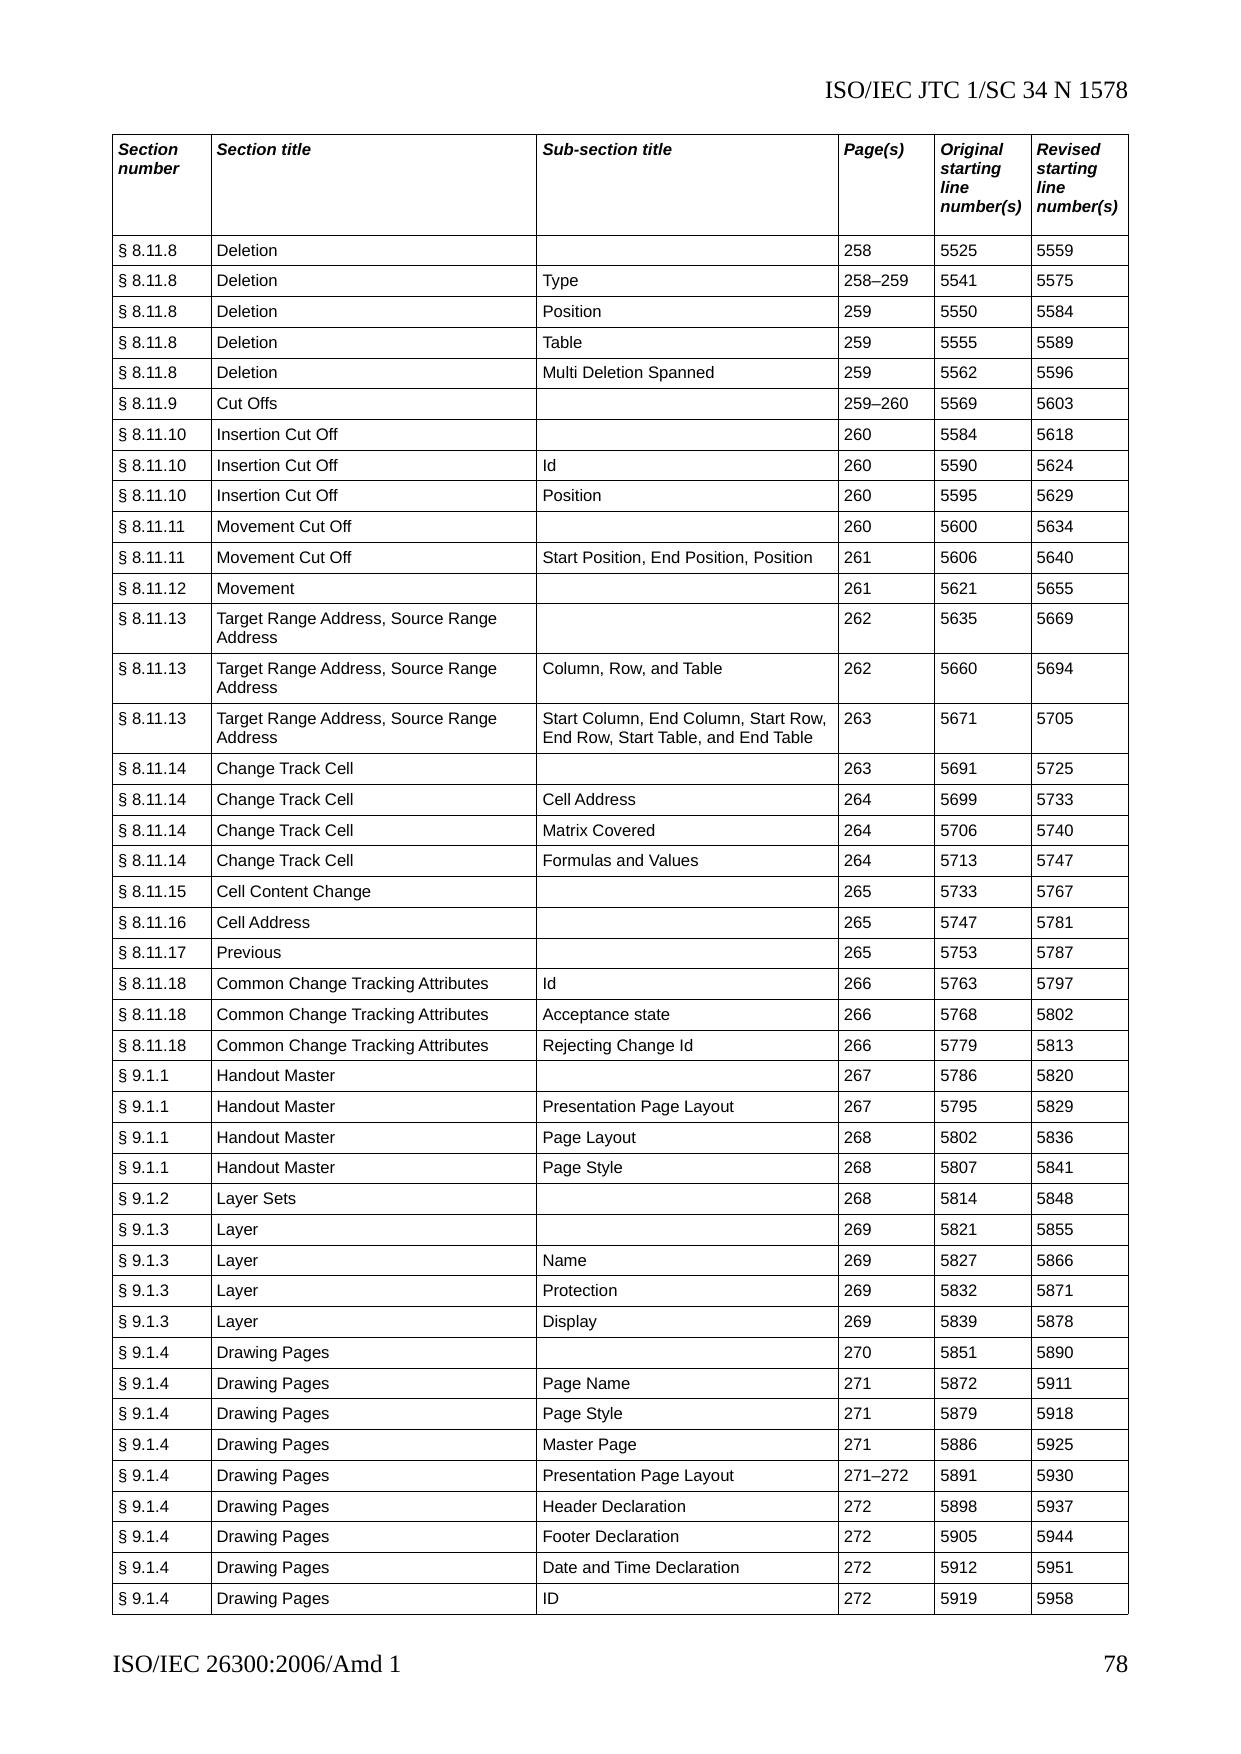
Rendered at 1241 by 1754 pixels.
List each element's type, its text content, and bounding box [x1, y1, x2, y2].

table_cell Matrix Covered [537, 816, 838, 845]
table_cell 5713 [935, 846, 1031, 876]
table_cell 264 [839, 846, 934, 876]
table_cell § 8.11.11 [113, 543, 211, 573]
table_header Original starting line number(s) [935, 135, 1031, 234]
table_cell Presentation Page Layout [537, 1461, 838, 1491]
table_cell Common Change Tracking Attributes [212, 1031, 536, 1060]
table_cell 5555 [935, 328, 1031, 357]
table_cell Acceptance state [537, 1000, 838, 1029]
table_cell 267 [839, 1061, 934, 1091]
table_cell Drawing Pages [212, 1522, 536, 1552]
table_cell 260 [839, 420, 934, 450]
table_cell 259 [839, 359, 934, 388]
table_cell Column, Row, and Table [537, 654, 838, 703]
table_cell 5944 [1032, 1522, 1128, 1552]
table_cell 5821 [935, 1215, 1031, 1245]
table_cell Handout Master [212, 1092, 536, 1122]
table_cell 272 [839, 1492, 934, 1521]
table_cell Layer Sets [212, 1184, 536, 1214]
table_cell 258 [839, 236, 934, 265]
table_cell Target Range Address, Source Range Address [212, 704, 536, 753]
table_cell 263 [839, 754, 934, 784]
table_cell Cell Content Change [212, 877, 536, 907]
table_cell Table [537, 328, 838, 357]
table_cell § 9.1.1 [113, 1061, 211, 1091]
table_cell Insertion Cut Off [212, 420, 536, 450]
table_cell 269 [839, 1246, 934, 1275]
table_cell Deletion [212, 359, 536, 388]
table_cell 272 [839, 1522, 934, 1552]
table_cell Header Declaration [537, 1492, 838, 1521]
table_cell Date and Time Declaration [537, 1553, 838, 1583]
table_cell 5787 [1032, 939, 1128, 968]
table_cell Position [537, 481, 838, 511]
table_cell Change Track Cell [212, 785, 536, 814]
table_cell 268 [839, 1154, 934, 1183]
table_cell Master Page [537, 1430, 838, 1460]
table_cell 5829 [1032, 1092, 1128, 1122]
table_cell § 9.1.3 [113, 1215, 211, 1245]
table_cell § 9.1.4 [113, 1584, 211, 1613]
table_cell 5919 [935, 1584, 1031, 1613]
table_cell § 8.11.8 [113, 266, 211, 296]
table_cell Display [537, 1307, 838, 1337]
table_cell 5905 [935, 1522, 1031, 1552]
table_cell 5634 [1032, 512, 1128, 542]
table_cell [537, 754, 838, 784]
table_cell 5640 [1032, 543, 1128, 573]
table_cell 5836 [1032, 1123, 1128, 1152]
table_cell 267 [839, 1092, 934, 1122]
table_cell 269 [839, 1215, 934, 1245]
table_cell § 9.1.1 [113, 1123, 211, 1152]
table_cell 5925 [1032, 1430, 1128, 1460]
table_cell 5890 [1032, 1338, 1128, 1368]
table_cell § 8.11.8 [113, 297, 211, 327]
table_cell 5786 [935, 1061, 1031, 1091]
table_cell Drawing Pages [212, 1553, 536, 1583]
table_cell 5918 [1032, 1399, 1128, 1429]
table_cell [537, 939, 838, 968]
table_cell 5596 [1032, 359, 1128, 388]
table_cell § 9.1.4 [113, 1399, 211, 1429]
table_cell [537, 908, 838, 937]
table_cell 268 [839, 1123, 934, 1152]
table_cell § 8.11.14 [113, 754, 211, 784]
table_cell 260 [839, 451, 934, 480]
table_cell 259 [839, 297, 934, 327]
table_cell 5606 [935, 543, 1031, 573]
table_cell Deletion [212, 266, 536, 296]
table_cell § 9.1.4 [113, 1461, 211, 1491]
table_cell [537, 574, 838, 603]
table_cell 262 [839, 604, 934, 653]
table_cell § 9.1.2 [113, 1184, 211, 1214]
table_cell 5562 [935, 359, 1031, 388]
table_cell Cell Address [212, 908, 536, 937]
table_cell 264 [839, 816, 934, 845]
table_cell 5855 [1032, 1215, 1128, 1245]
table_cell 265 [839, 908, 934, 937]
table_cell 5802 [935, 1123, 1031, 1152]
table_cell Previous [212, 939, 536, 968]
table_header Section number [113, 135, 211, 234]
table_cell § 8.11.8 [113, 359, 211, 388]
table_cell 5600 [935, 512, 1031, 542]
table_cell § 8.11.15 [113, 877, 211, 907]
table_cell 266 [839, 1031, 934, 1060]
table_cell 5595 [935, 481, 1031, 511]
table_cell Target Range Address, Source Range Address [212, 604, 536, 653]
table_cell 5705 [1032, 704, 1128, 753]
table_cell 5768 [935, 1000, 1031, 1029]
table_cell Handout Master [212, 1061, 536, 1091]
table_cell § 9.1.4 [113, 1338, 211, 1368]
table_cell 261 [839, 574, 934, 603]
table_header Revised starting line number(s) [1032, 135, 1128, 234]
table_cell 5839 [935, 1307, 1031, 1337]
table_cell 269 [839, 1307, 934, 1337]
table_cell 5827 [935, 1246, 1031, 1275]
table_cell § 9.1.4 [113, 1430, 211, 1460]
table_cell 5958 [1032, 1584, 1128, 1613]
table_cell 5832 [935, 1276, 1031, 1306]
table_cell Name [537, 1246, 838, 1275]
table_cell 5747 [1032, 846, 1128, 876]
table_cell Change Track Cell [212, 846, 536, 876]
table_cell 5898 [935, 1492, 1031, 1521]
table_cell 268 [839, 1184, 934, 1214]
table_cell Common Change Tracking Attributes [212, 1000, 536, 1029]
table_cell Start Column, End Column, Start Row, End Row, Start Table, and End Table [537, 704, 838, 753]
table_cell 5589 [1032, 328, 1128, 357]
table_cell 258–259 [839, 266, 934, 296]
table_cell Footer Declaration [537, 1522, 838, 1552]
table_cell [537, 1338, 838, 1368]
table_cell 5851 [935, 1338, 1031, 1368]
table_cell Start Position, End Position, Position [537, 543, 838, 573]
table_cell § 9.1.1 [113, 1092, 211, 1122]
table_cell Movement Cut Off [212, 543, 536, 573]
table_cell 5725 [1032, 754, 1128, 784]
table_cell § 8.11.17 [113, 939, 211, 968]
table_cell Page Style [537, 1154, 838, 1183]
table_cell 5740 [1032, 816, 1128, 845]
table_cell 271 [839, 1369, 934, 1398]
table_cell § 8.11.13 [113, 654, 211, 703]
table_cell 261 [839, 543, 934, 573]
table_cell 5618 [1032, 420, 1128, 450]
table_cell § 8.11.12 [113, 574, 211, 603]
table_cell § 9.1.1 [113, 1154, 211, 1183]
table_cell Drawing Pages [212, 1492, 536, 1521]
table_cell 271–272 [839, 1461, 934, 1491]
table_cell [537, 1061, 838, 1091]
table_cell Insertion Cut Off [212, 451, 536, 480]
table_cell [537, 389, 838, 419]
table_cell Page Name [537, 1369, 838, 1398]
table_cell § 8.11.14 [113, 846, 211, 876]
table_cell 5660 [935, 654, 1031, 703]
table_cell 5584 [1032, 297, 1128, 327]
table_cell § 9.1.4 [113, 1522, 211, 1552]
table_cell 5781 [1032, 908, 1128, 937]
table_cell § 8.11.11 [113, 512, 211, 542]
table_cell Deletion [212, 236, 536, 265]
table_cell Layer [212, 1276, 536, 1306]
table_cell 5691 [935, 754, 1031, 784]
table_cell § 8.11.18 [113, 969, 211, 999]
table_cell [537, 420, 838, 450]
table_cell 5807 [935, 1154, 1031, 1183]
table_cell Cut Offs [212, 389, 536, 419]
table_cell 5559 [1032, 236, 1128, 265]
table_cell 262 [839, 654, 934, 703]
table_cell § 8.11.10 [113, 481, 211, 511]
table_cell 5767 [1032, 877, 1128, 907]
table_cell § 8.11.9 [113, 389, 211, 419]
table_cell 266 [839, 969, 934, 999]
table_cell Drawing Pages [212, 1461, 536, 1491]
table_cell Insertion Cut Off [212, 481, 536, 511]
table_cell [537, 512, 838, 542]
table_cell 5763 [935, 969, 1031, 999]
table_cell Drawing Pages [212, 1338, 536, 1368]
table_cell 5871 [1032, 1276, 1128, 1306]
table_cell 5866 [1032, 1246, 1128, 1275]
table_cell 266 [839, 1000, 934, 1029]
table_cell § 9.1.4 [113, 1553, 211, 1583]
table_cell [537, 1184, 838, 1214]
table_cell Id [537, 969, 838, 999]
table_cell [537, 877, 838, 907]
table_cell 269 [839, 1276, 934, 1306]
table_cell 5669 [1032, 604, 1128, 653]
table_cell 271 [839, 1430, 934, 1460]
table_cell § 8.11.13 [113, 704, 211, 753]
table_cell 5879 [935, 1399, 1031, 1429]
table_cell 5753 [935, 939, 1031, 968]
table_cell § 9.1.3 [113, 1307, 211, 1337]
table_cell 5603 [1032, 389, 1128, 419]
table_cell 5872 [935, 1369, 1031, 1398]
table_cell § 9.1.3 [113, 1276, 211, 1306]
table_cell 5886 [935, 1430, 1031, 1460]
table_cell 260 [839, 512, 934, 542]
table_header Page(s) [839, 135, 934, 234]
table_cell § 8.11.10 [113, 420, 211, 450]
table_cell 5930 [1032, 1461, 1128, 1491]
table_cell § 8.11.13 [113, 604, 211, 653]
table_cell 5911 [1032, 1369, 1128, 1398]
table_cell Cell Address [537, 785, 838, 814]
table_cell Deletion [212, 297, 536, 327]
table_cell § 9.1.4 [113, 1369, 211, 1398]
table_cell Protection [537, 1276, 838, 1306]
table_cell § 8.11.16 [113, 908, 211, 937]
table_cell § 8.11.10 [113, 451, 211, 480]
table_cell 5820 [1032, 1061, 1128, 1091]
table_cell 5937 [1032, 1492, 1128, 1521]
table_cell 5951 [1032, 1553, 1128, 1583]
table_cell Movement Cut Off [212, 512, 536, 542]
table_cell 5694 [1032, 654, 1128, 703]
table_cell 5550 [935, 297, 1031, 327]
table_cell 5912 [935, 1553, 1031, 1583]
table_cell 5655 [1032, 574, 1128, 603]
table_cell § 9.1.3 [113, 1246, 211, 1275]
table_cell 263 [839, 704, 934, 753]
table_cell 260 [839, 481, 934, 511]
table_cell [537, 604, 838, 653]
table_cell Id [537, 451, 838, 480]
table_cell 5575 [1032, 266, 1128, 296]
table_cell Drawing Pages [212, 1584, 536, 1613]
table_cell 5624 [1032, 451, 1128, 480]
table_cell § 8.11.18 [113, 1000, 211, 1029]
table_cell Drawing Pages [212, 1399, 536, 1429]
table_cell 5747 [935, 908, 1031, 937]
table_cell 5733 [935, 877, 1031, 907]
table_cell § 8.11.8 [113, 328, 211, 357]
table_cell Presentation Page Layout [537, 1092, 838, 1122]
table_header Sub-section title [537, 135, 838, 234]
table_cell 259 [839, 328, 934, 357]
table_cell Type [537, 266, 838, 296]
table_cell 5699 [935, 785, 1031, 814]
table_cell Formulas and Values [537, 846, 838, 876]
table_cell Change Track Cell [212, 816, 536, 845]
table_cell 5814 [935, 1184, 1031, 1214]
table_cell 5795 [935, 1092, 1031, 1122]
table_cell Layer [212, 1246, 536, 1275]
table_cell Rejecting Change Id [537, 1031, 838, 1060]
table_cell Target Range Address, Source Range Address [212, 654, 536, 703]
table_cell 5878 [1032, 1307, 1128, 1337]
table_cell 5621 [935, 574, 1031, 603]
table_cell 259–260 [839, 389, 934, 419]
table_cell Layer [212, 1307, 536, 1337]
table_cell Drawing Pages [212, 1369, 536, 1398]
table_cell Page Style [537, 1399, 838, 1429]
table_cell 5629 [1032, 481, 1128, 511]
table_cell 5541 [935, 266, 1031, 296]
table_cell 5779 [935, 1031, 1031, 1060]
table_cell 265 [839, 939, 934, 968]
table_cell 5848 [1032, 1184, 1128, 1214]
table_cell Position [537, 297, 838, 327]
table_cell 272 [839, 1584, 934, 1613]
table_cell 5590 [935, 451, 1031, 480]
table_cell Drawing Pages [212, 1430, 536, 1460]
table_cell 5813 [1032, 1031, 1128, 1060]
table_cell ID [537, 1584, 838, 1613]
table_cell Change Track Cell [212, 754, 536, 784]
table_cell 5584 [935, 420, 1031, 450]
table_cell § 9.1.4 [113, 1492, 211, 1521]
table_cell 5797 [1032, 969, 1128, 999]
table_cell § 8.11.8 [113, 236, 211, 265]
table_cell Handout Master [212, 1154, 536, 1183]
table_cell Multi Deletion Spanned [537, 359, 838, 388]
table_cell 5891 [935, 1461, 1031, 1491]
table_cell [537, 1215, 838, 1245]
table_cell 5802 [1032, 1000, 1128, 1029]
table_cell § 8.11.14 [113, 785, 211, 814]
table_cell Page Layout [537, 1123, 838, 1152]
table_cell Layer [212, 1215, 536, 1245]
table_cell 5671 [935, 704, 1031, 753]
table_cell 5569 [935, 389, 1031, 419]
table_cell § 8.11.14 [113, 816, 211, 845]
table_cell 5525 [935, 236, 1031, 265]
table_cell 272 [839, 1553, 934, 1583]
table_cell [537, 236, 838, 265]
table_cell 5635 [935, 604, 1031, 653]
table_cell 271 [839, 1399, 934, 1429]
table_cell Handout Master [212, 1123, 536, 1152]
table_cell 5733 [1032, 785, 1128, 814]
table_cell 5706 [935, 816, 1031, 845]
table_cell 270 [839, 1338, 934, 1368]
table_cell Common Change Tracking Attributes [212, 969, 536, 999]
table_header Section title [212, 135, 536, 234]
table_cell Deletion [212, 328, 536, 357]
table_cell 264 [839, 785, 934, 814]
table_cell § 8.11.18 [113, 1031, 211, 1060]
table_cell 265 [839, 877, 934, 907]
table_cell 5841 [1032, 1154, 1128, 1183]
table_cell Movement [212, 574, 536, 603]
